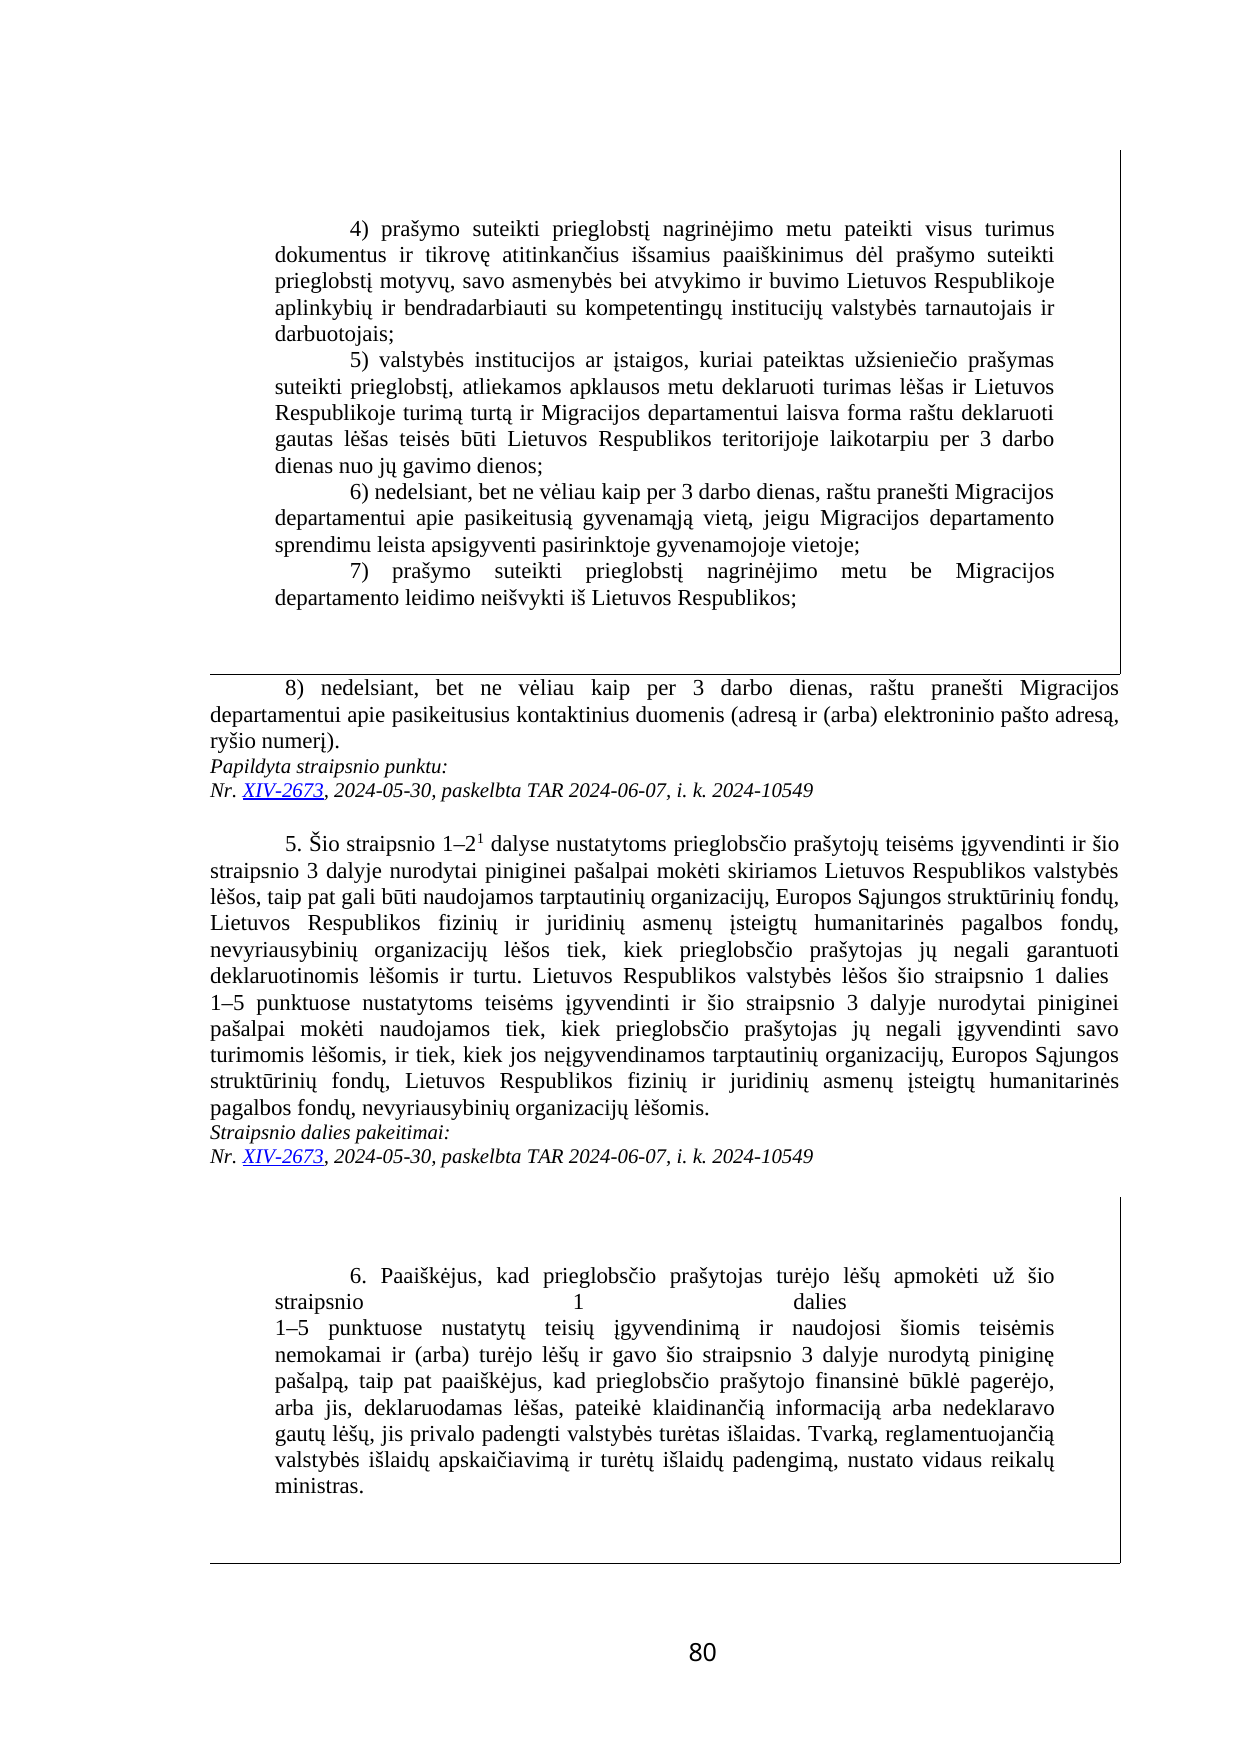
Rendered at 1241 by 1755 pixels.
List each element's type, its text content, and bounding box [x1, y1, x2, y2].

text 5. Šio straipsnio 1–21 dalyse nustatytoms prieglobsčio prašytojų teisėms įgyvendinti ir šio straipsnio 3 dalyje nurodytai piniginei pašalpai mokėti skiriamos Lietuvos Respublikos valstybės lėšos, taip pat gali būti naudojamos tarptautinių organizacijų, Europos Sąjungos struktūrinių fondų, Lietuvos Respublikos fizinių ir juridinių asmenų įsteigtų humanitarinės pagalbos fondų, nevyriausybinių organizacijų lėšos tiek, kiek prieglobsčio prašytojas jų negali garantuoti deklaruotinomis lėšomis ir turtu. Lietuvos Respublikos valstybės lėšos šio straipsnio 1 dalies 1–5 punktuose nustatytoms teisėms įgyvendinti ir šio straipsnio 3 dalyje nurodytai piniginei pašalpai mokėti naudojamos tiek, kiek prieglobsčio prašytojas jų negali įgyvendinti savo turimomis lėšomis, ir tiek, kiek jos neįgyvendinamos tarptautinių organizacijų, Europos Sąjungos struktūrinių fondų, Lietuvos Respublikos fizinių ir juridinių asmenų įsteigtų humanitarinės pagalbos fondų, nevyriausybinių organizacijų lėšomis. [210, 830, 1120, 1120]
text Nr. XIV-2673, 2024-05-30, paskelbta TAR 2024-06-07, i. k. 2024-10549 [210, 1144, 1120, 1168]
text Nr. XIV-2673, 2024-05-30, paskelbta TAR 2024-06-07, i. k. 2024-10549 [210, 778, 1120, 802]
text 5) valstybės institucijos ar įstaigos, kuriai pateiktas užsieniečio prašymas suteikti prieglobstį, atliekamos apklausos metu deklaruoti turimas lėšas ir Lietuvos Respublikoje turimą turtą ir Migracijos departamentui laisva forma raštu deklaruoti gautas lėšas teisės būti Lietuvos Respublikos teritorijoje laikotarpiu per 3 darbo dienas nuo jų gavimo dienos; [210, 346, 1120, 478]
text 7) prašymo suteikti prieglobstį nagrinėjimo metu be Migracijos departamento leidimo neišvykti iš Lietuvos Respublikos; [210, 557, 1120, 674]
text Papildyta straipsnio punktu: [210, 753, 1120, 778]
text 4) prašymo suteikti prieglobstį nagrinėjimo metu pateikti visus turimus dokumentus ir tikrovę atitinkančius išsamius paaiškinimus dėl prašymo suteikti prieglobstį motyvų, savo asmenybės bei atvykimo ir buvimo Lietuvos Respublikoje aplinkybių ir bendradarbiauti su kompetentingų institucijų valstybės tarnautojais ir darbuotojais; [210, 150, 1120, 346]
text 6. Paaiškėjus, kad prieglobsčio prašytojas turėjo lėšų apmokėti už šio straipsnio 1 dalies 1–5 punktuose nustatytų teisių įgyvendinimą ir naudojosi šiomis teisėmis nemokamai ir (arba) turėjo lėšų ir gavo šio straipsnio 3 dalyje nurodytą piniginę pašalpą, taip pat paaiškėjus, kad prieglobsčio prašytojo finansinė būklė pagerėjo, arba jis, deklaruodamas lėšas, pateikė klaidinančią informaciją arba nedeklaravo gautų lėšų, jis privalo padengti valstybės turėtas išlaidas. Tvarką, reglamentuojančią valstybės išlaidų apskaičiavimą ir turėtų išlaidų padengimą, nustato vidaus reikalų ministras. [210, 1197, 1120, 1563]
text 8) nedelsiant, bet ne vėliau kaip per 3 darbo dienas, raštu pranešti Migracijos departamentui apie pasikeitusius kontaktinius duomenis (adresą ir (arba) elektroninio pašto adresą, ryšio numerį). [210, 674, 1120, 753]
text Straipsnio dalies pakeitimai: [210, 1120, 1120, 1144]
text 6) nedelsiant, bet ne vėliau kaip per 3 darbo dienas, raštu pranešti Migracijos departamentui apie pasikeitusią gyvenamąją vietą, jeigu Migracijos departamento sprendimu leista apsigyventi pasirinktoje gyvenamojoje vietoje; [210, 478, 1120, 557]
